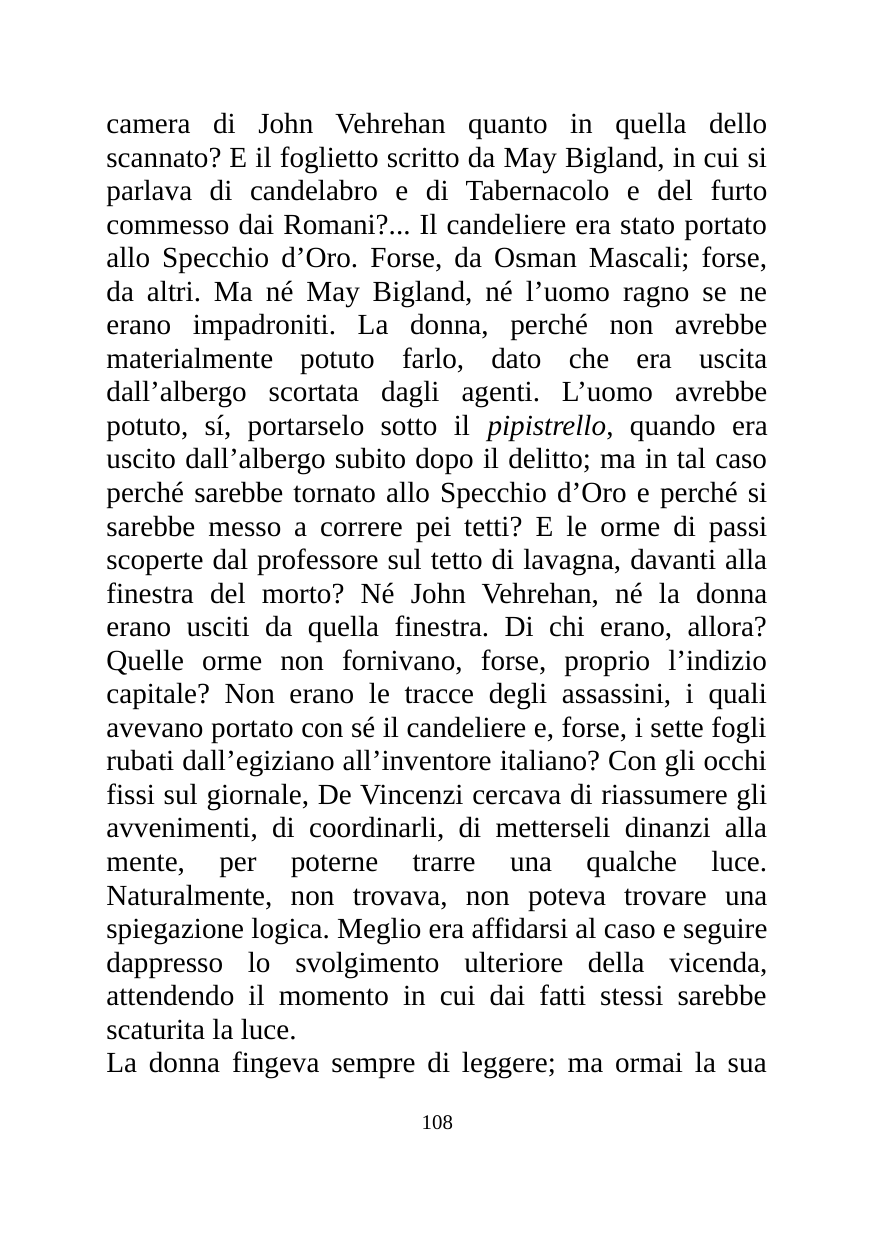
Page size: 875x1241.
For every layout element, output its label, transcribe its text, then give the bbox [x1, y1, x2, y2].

text camera di John Vehrehan quanto in quella dello scannato? E il foglietto scritto da May Bigland, in cui si parlava di candelabro e di Tabernacolo e del furto commesso dai Romani?... Il candeliere era stato portato allo Specchio d’Oro. Forse, da Osman Mascali; forse, da altri. Ma né May Bigland, né l’uomo ragno se ne erano impadroniti. La donna, perché non avrebbe materialmente potuto farlo, dato che era uscita dall’albergo scortata dagli agenti. L’uomo avrebbe potuto, sí, portarselo sotto il pipistrello, quando era uscito dall’albergo subito dopo il delitto; ma in tal caso perché sarebbe tornato allo Specchio d’Oro e perché si sarebbe messo a correre pei tetti? E le orme di passi scoperte dal professore sul tetto di lavagna, davanti alla finestra del morto? Né John Vehrehan, né la donna erano usciti da quella finestra. Di chi erano, allora? Quelle orme non fornivano, forse, proprio l’indizio capitale? Non erano le tracce degli assassini, i quali avevano portato con sé il candeliere e, forse, i sette fogli rubati dall’egiziano all’inventore italiano? Con gli occhi fissi sul giornale, De Vincenzi cercava di riassumere gli avvenimenti, di coordinarli, di metterseli dinanzi alla mente, per poterne trarre una qualche luce. Naturalmente, non trovava, non poteva trovare una spiegazione logica. Meglio era affidarsi al caso e seguire dappresso lo svolgimento ulteriore della vicenda, attendendo il momento in cui dai fatti stessi sarebbe scaturita la luce. [106, 106, 768, 1045]
text La donna fingeva sempre di leggere; ma ormai la sua [106, 1045, 768, 1079]
